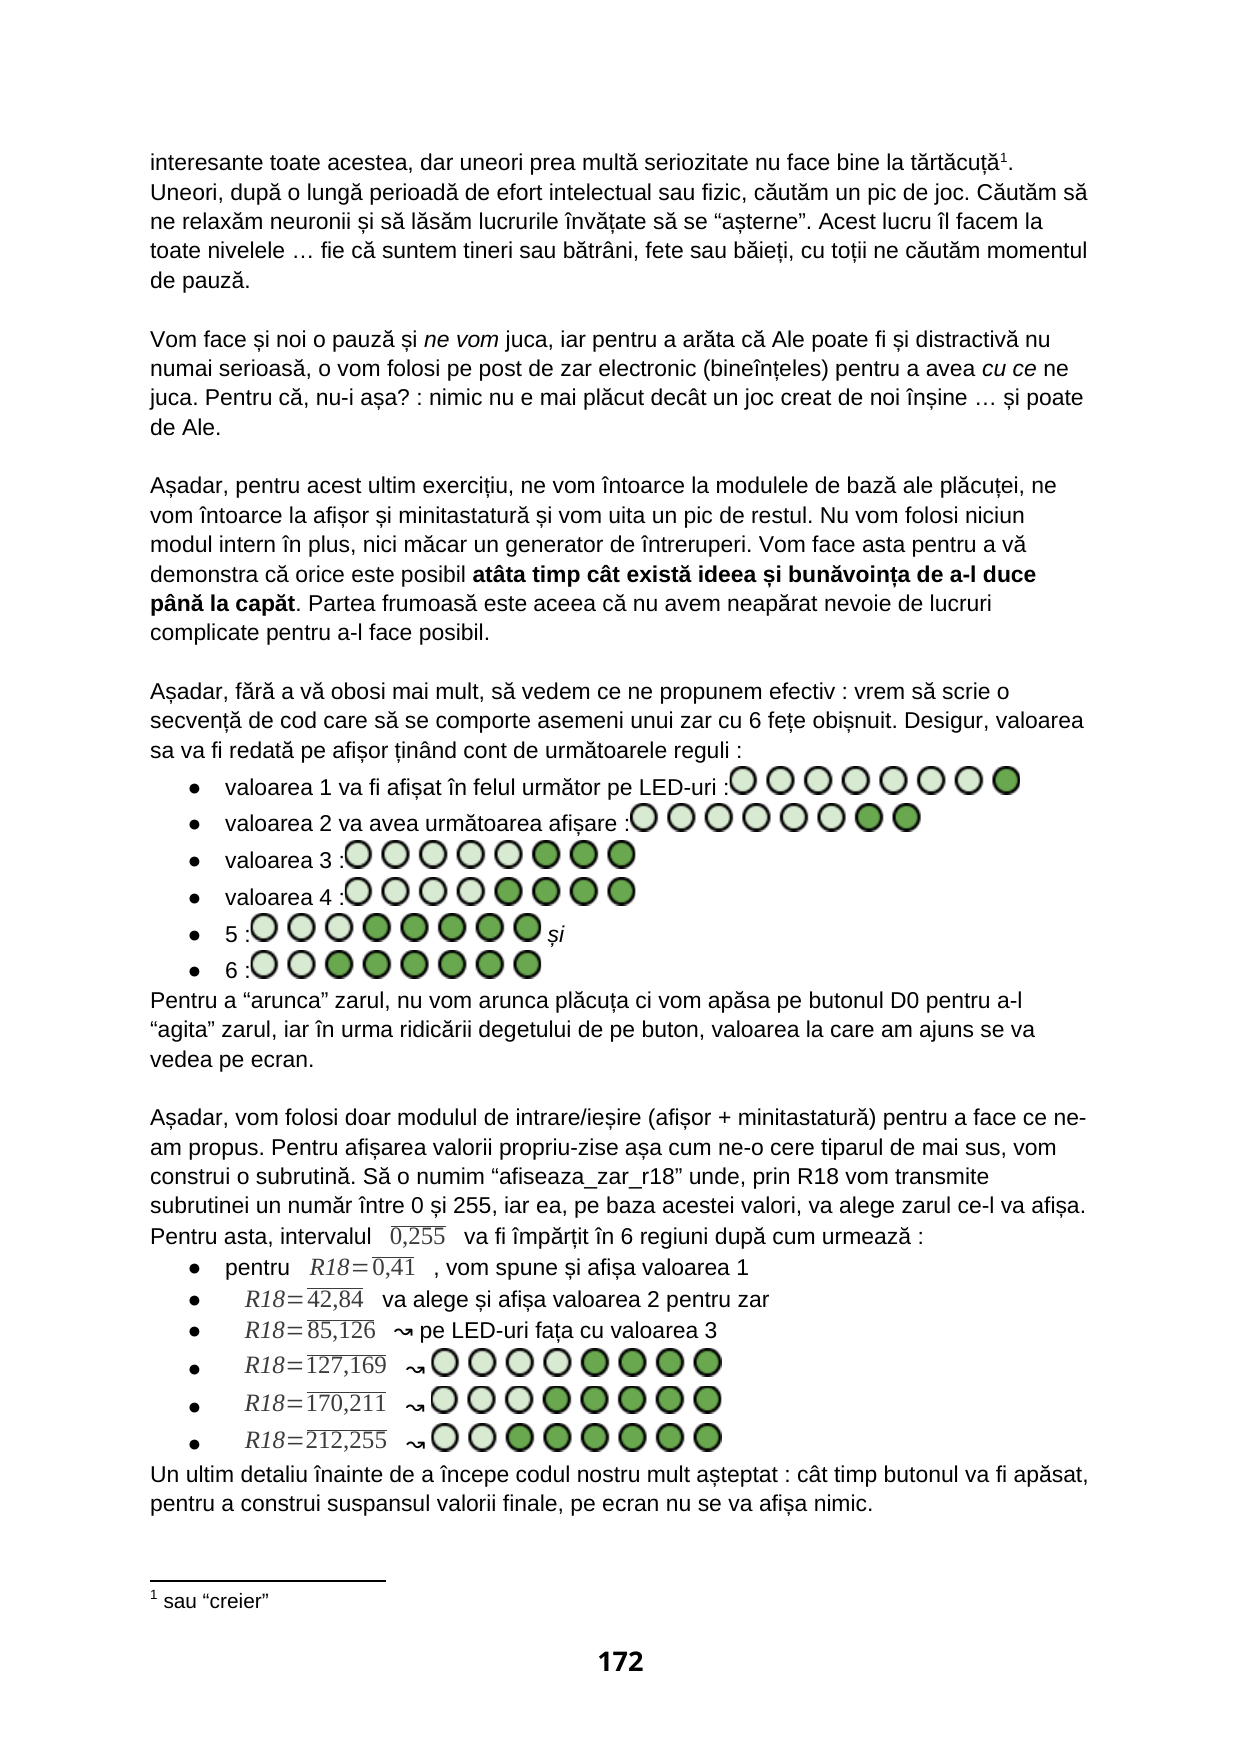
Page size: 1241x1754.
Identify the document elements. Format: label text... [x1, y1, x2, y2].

picture [344, 877, 636, 906]
picture [250, 950, 542, 979]
list valoarea 2 va avea următoarea afișare : [187, 804, 1091, 837]
list 6 : [187, 951, 1091, 984]
list pentru, vom spune și afișa valoarea 1 [187, 1254, 1091, 1281]
list va alege și afișa valoarea 2 pentru zar [187, 1285, 1091, 1313]
list valoarea 1 va fi afișat în felul următor pe LED-uri : [187, 767, 1091, 800]
picture [344, 840, 636, 869]
picture [630, 803, 921, 832]
list ↝ pe LED-uri fața cu valoarea 3 [187, 1317, 1091, 1344]
text Un ultim detaliu înainte de a începe codul nostru mult așteptat : cât timp butonul va fi apăsat, pentru a construi suspansul valorii finale, pe ecran nu se va afișa nimic. [150, 1462, 1091, 1517]
text Vom face și noi o pauză și ne vom juca, iar pentru a arăta că Ale poate fi și distractivă nu numai serioasă, o vom folosi pe post de zar electronic (bineînțeles) pentru a avea cu ce ne juca. Pentru că, nu-i așa? : nimic nu e mai plăcut decât un joc creat de noi înșine … și poate de Ale. [150, 326, 1091, 440]
picture [431, 1386, 722, 1414]
text Pentru a “arunca” zarul, nu vom arunca plăcuța ci vom apăsa pe butonul D0 pentru a-l “agita” zarul, iar în urma ridicării degetului de pe buton, valoarea la care am ajuns se va vedea pe ecran. [150, 987, 1091, 1072]
picture [729, 766, 1020, 795]
text Așadar, fără a vă obosi mai mult, să vedem ce ne propunem efectiv : vrem să scrie o secvență de cod care să se comporte asemeni unui zar cu 6 fețe obișnuit. Desigur, valoarea sa va fi redată pe afișor ținând cont de următoarele reguli : [150, 679, 1091, 763]
list valoarea 3 : [187, 840, 1091, 873]
picture [431, 1348, 722, 1377]
text interesante toate acestea, dar uneori prea multă seriozitate nu face bine la tărtăcuță. Uneori, după o lungă perioadă de efort intelectual sau fizic, căutăm un pic de joc. Căutăm să ne relaxăm neuronii și să lăsăm lucrurile învățate să se “așterne”. Acest lucru îl facem la toate nivelele … fie că suntem tineri sau bătrâni, fete sau băieți, cu toții ne căutăm momentul de pauză. [150, 150, 1091, 293]
text Așadar, pentru acest ultim exercițiu, ne vom întoarce la modulele de bază ale plăcuței, ne vom întoarce la afișor și minitastatură și vom uita un pic de restul. Nu vom folosi niciun modul intern în plus, nici măcar un generator de întreruperi. Vom face asta pentru a vă demonstra că orice este posibil atâta timp cât există ideea și bunăvoința de a-l duce până la capăt. Partea frumoasă este aceea că nu avem neapărat nevoie de lucruri complicate pentru a-l face posibil. [150, 473, 1091, 646]
text sau “creier” [150, 1587, 1091, 1613]
list valoarea 4 : [187, 877, 1091, 910]
list ↝ [187, 1348, 1091, 1382]
picture [250, 913, 542, 942]
text Așadar, vom folosi doar modulul de intrare/ieșire (afișor + minitastatură) pentru a face ce ne-am propus. Pentru afișarea valorii propriu-zise așa cum ne-o cere tiparul de mai sus, vom construi o subrutină. Să o numim “afiseaza_zar_r18” unde, prin R18 vom transmite subrutinei un număr între 0 și 255, iar ea, pe baza acestei valori, va alege zarul ce-l va afișa. Pentru asta, intervalulva fi împărțit în 6 regiuni după cum urmează : [150, 1105, 1091, 1250]
list ↝ [187, 1386, 1091, 1420]
list 5 : și [187, 914, 1091, 947]
picture [431, 1423, 722, 1452]
list ↝ [187, 1424, 1091, 1458]
